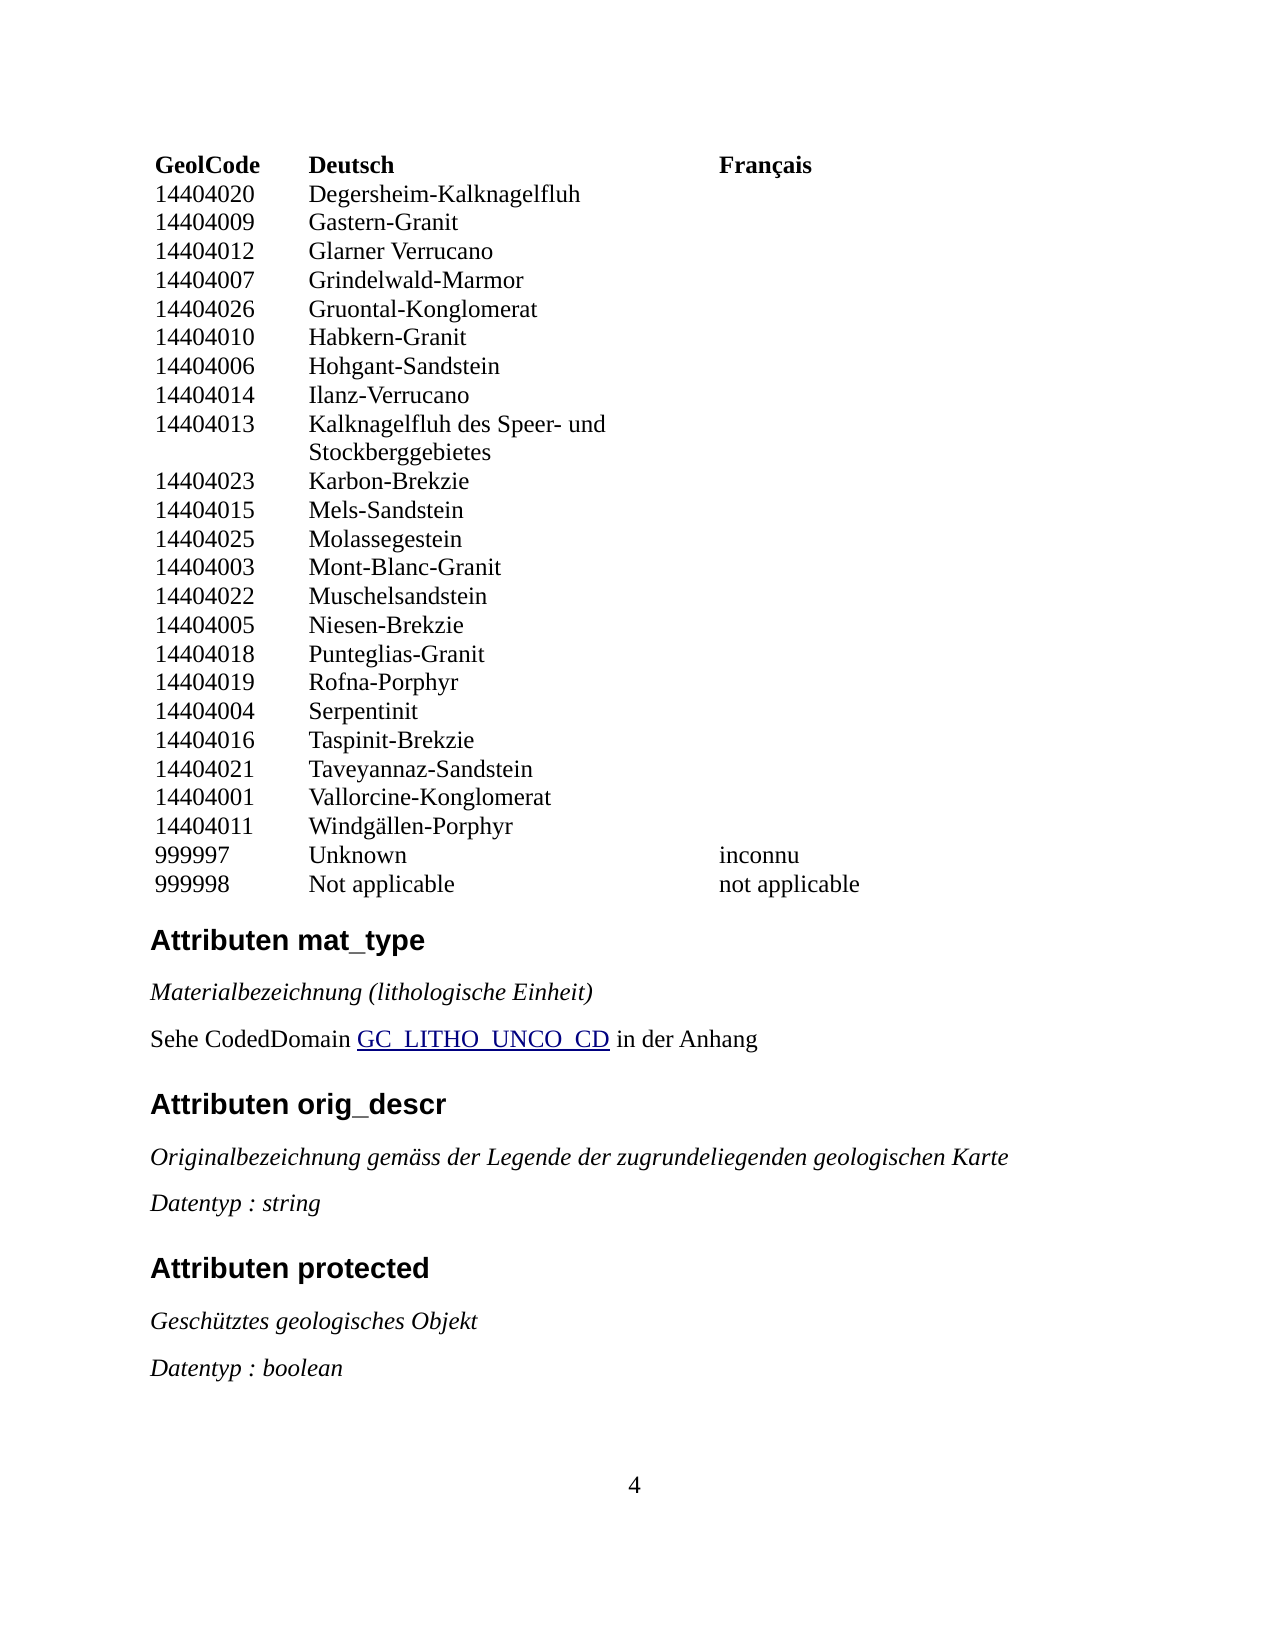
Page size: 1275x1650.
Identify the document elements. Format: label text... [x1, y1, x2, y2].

table_header GeolCode [150, 150, 304, 179]
table_cell Vallorcine-Konglomerat [304, 783, 714, 811]
table_cell 14404007 [150, 265, 304, 294]
table_cell Mels-Sandstein [304, 495, 714, 524]
table_cell 14404019 [150, 668, 304, 696]
text Originalbezeichnung gemäss der Legende der zugrundeliegenden geologischen Karte [150, 1142, 1125, 1171]
table_cell Gruontal-Konglomerat [304, 294, 714, 322]
table_cell [714, 294, 1125, 322]
table_cell 999997 [150, 840, 304, 869]
table_cell Rofna-Porphyr [304, 668, 714, 696]
table_cell 14404003 [150, 553, 304, 581]
table_cell Mont-Blanc-Granit [304, 553, 714, 581]
table_header Deutsch [304, 150, 714, 179]
table_cell Taveyannaz-Sandstein [304, 754, 714, 782]
text Sehe CodedDomain GC_LITHO_UNCO_CD in der Anhang [150, 1024, 1125, 1053]
table_cell 14404014 [150, 380, 304, 409]
table_cell [714, 639, 1125, 667]
table_cell Molassegestein [304, 524, 714, 552]
table_cell [714, 208, 1125, 236]
text Datentyp : string [150, 1188, 1125, 1217]
table_cell [714, 466, 1125, 495]
table_cell [714, 380, 1125, 409]
table_cell 14404023 [150, 466, 304, 495]
table_cell [714, 754, 1125, 782]
table_cell 14404009 [150, 208, 304, 236]
table_cell [714, 696, 1125, 725]
table_cell Kalknagelfluh des Speer- und Stockberggebietes [304, 409, 714, 466]
table_cell Unknown [304, 840, 714, 869]
table_cell [714, 524, 1125, 552]
table_cell [714, 610, 1125, 639]
table_cell [714, 581, 1125, 610]
table_cell Ilanz-Verrucano [304, 380, 714, 409]
table_cell 14404021 [150, 754, 304, 782]
table_cell 14404006 [150, 351, 304, 380]
subtitle Attributen orig_descr [150, 1087, 1125, 1120]
text Materialbezeichnung (lithologische Einheit) [150, 977, 1125, 1006]
table_cell 14404022 [150, 581, 304, 610]
table_cell Windgällen-Porphyr [304, 811, 714, 840]
table_cell [714, 351, 1125, 380]
table_cell [714, 725, 1125, 754]
table_cell Grindelwald-Marmor [304, 265, 714, 294]
table_cell 14404018 [150, 639, 304, 667]
table_cell 14404020 [150, 179, 304, 207]
table_cell not applicable [714, 869, 1125, 897]
table_header Français [714, 150, 1125, 179]
table_cell 14404025 [150, 524, 304, 552]
table_cell [714, 553, 1125, 581]
table_cell 14404010 [150, 323, 304, 351]
table_cell 14404026 [150, 294, 304, 322]
table_cell [714, 409, 1125, 466]
table_cell Habkern-Granit [304, 323, 714, 351]
table_cell [714, 783, 1125, 811]
table_cell Gastern-Granit [304, 208, 714, 236]
table_cell 14404016 [150, 725, 304, 754]
table_cell Degersheim-Kalknagelfluh [304, 179, 714, 207]
table_cell [714, 811, 1125, 840]
table_cell Serpentinit [304, 696, 714, 725]
table_cell [714, 668, 1125, 696]
table_cell Taspinit-Brekzie [304, 725, 714, 754]
text Datentyp : boolean [150, 1353, 1125, 1382]
table_cell inconnu [714, 840, 1125, 869]
table_cell [714, 265, 1125, 294]
subtitle Attributen protected [150, 1251, 1125, 1285]
table_cell Not applicable [304, 869, 714, 897]
table_cell Karbon-Brekzie [304, 466, 714, 495]
table_cell 14404012 [150, 236, 304, 265]
table_cell 999998 [150, 869, 304, 897]
table_cell 14404013 [150, 409, 304, 466]
table_cell Niesen-Brekzie [304, 610, 714, 639]
table_cell 14404001 [150, 783, 304, 811]
table_cell [714, 495, 1125, 524]
table_cell [714, 179, 1125, 207]
table_cell 14404011 [150, 811, 304, 840]
table_cell 14404015 [150, 495, 304, 524]
text Geschütztes geologisches Objekt [150, 1306, 1125, 1335]
table_cell 14404005 [150, 610, 304, 639]
subtitle Attributen mat_type [150, 922, 1125, 956]
table_cell [714, 236, 1125, 265]
table_cell [714, 323, 1125, 351]
table_cell 14404004 [150, 696, 304, 725]
table_cell Hohgant-Sandstein [304, 351, 714, 380]
table_cell Glarner Verrucano [304, 236, 714, 265]
table_cell Muschelsandstein [304, 581, 714, 610]
table_cell Punteglias-Granit [304, 639, 714, 667]
